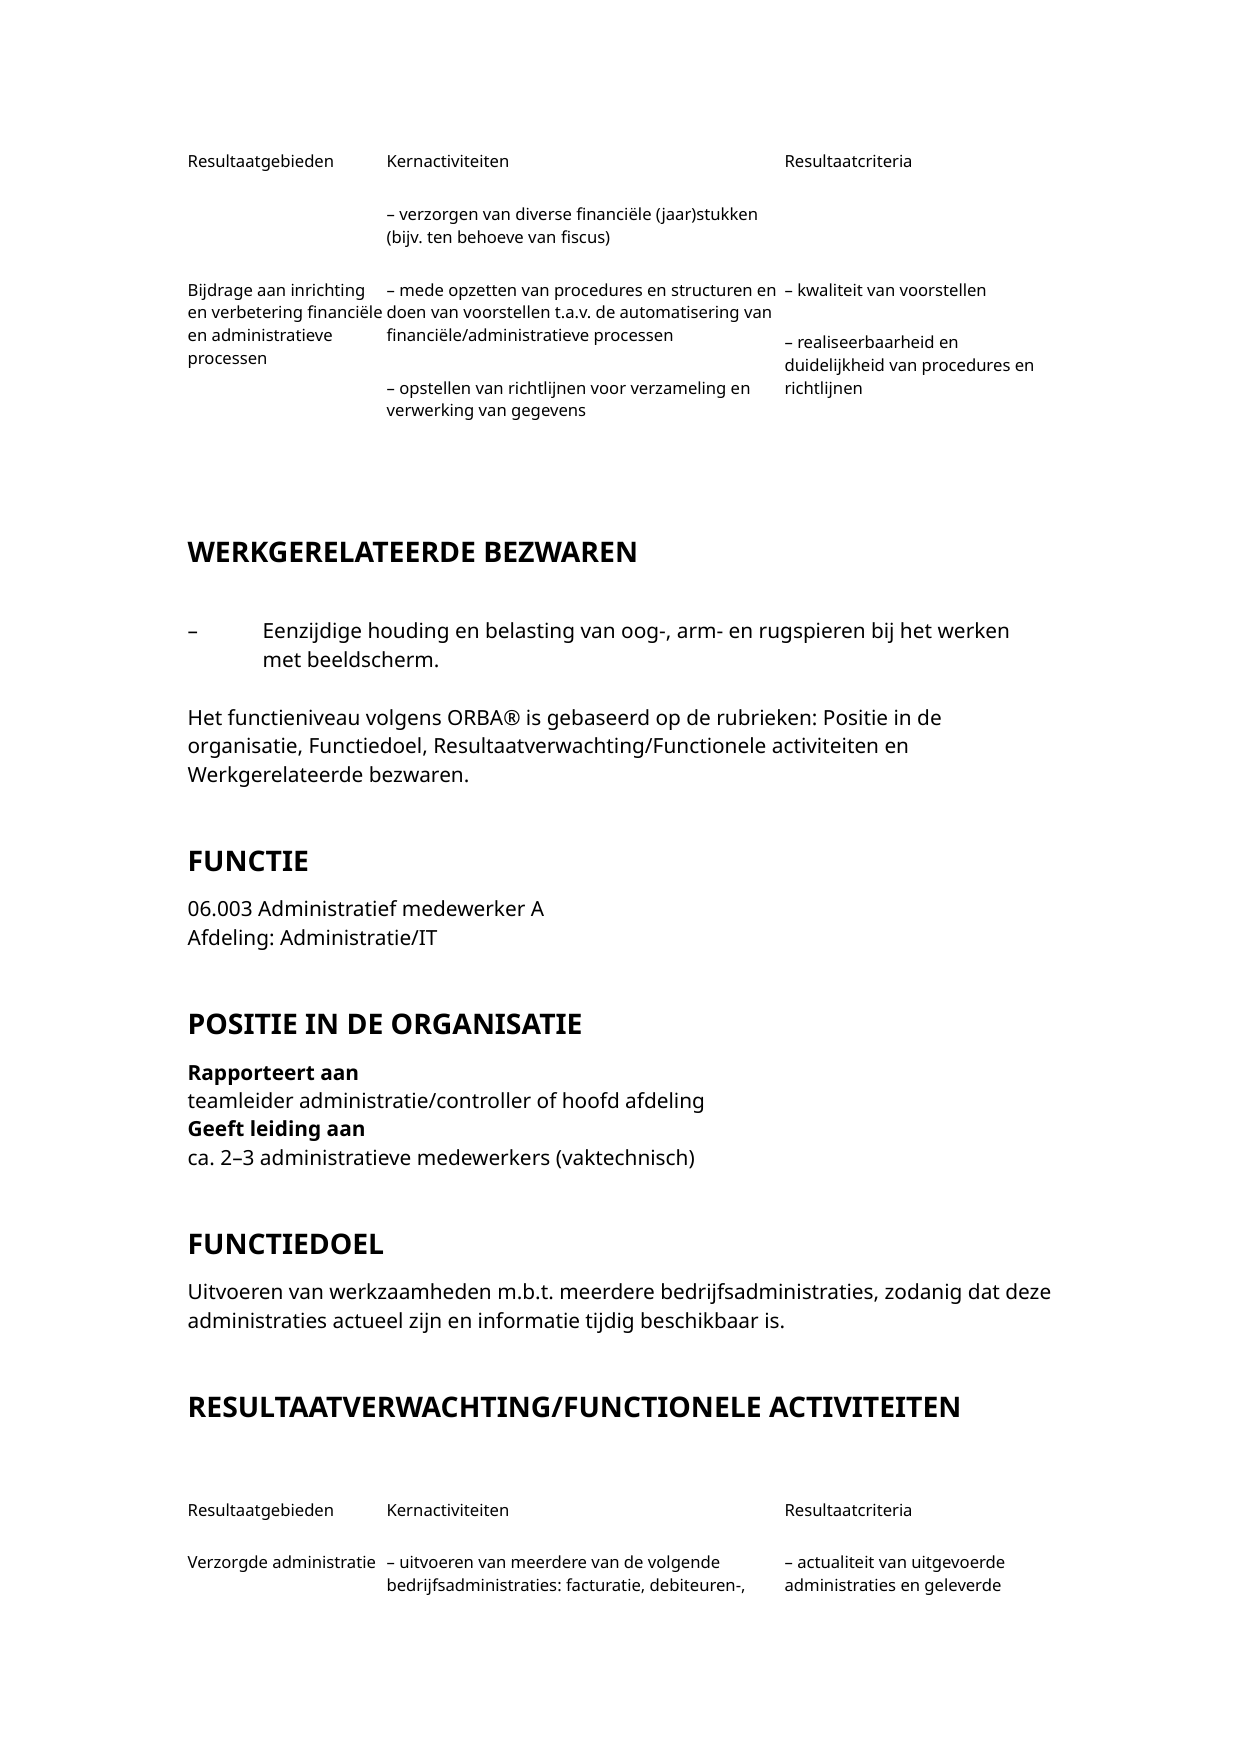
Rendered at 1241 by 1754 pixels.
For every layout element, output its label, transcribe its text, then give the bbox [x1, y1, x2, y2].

table_header Kernactiviteiten [386, 150, 784, 203]
table_cell Bijdrage aan inrichting en verbetering financiële en administratieve processen [188, 278, 386, 452]
text ca. 2–3 administratieve medewerkers (vaktechnisch) [187, 1143, 1053, 1171]
table_cell – verzorgen van diverse financiële (jaar)stukken (bijv. ten behoeve van fiscus) [386, 203, 784, 278]
text Uitvoeren van werkzaamheden m.b.t. meerdere bedrijfsadministraties, zodanig dat deze administraties actueel zijn en informatie tijdig beschikbaar is. [187, 1277, 1053, 1334]
text teamleider administratie/controller of hoofd afdeling [187, 1086, 1053, 1114]
text Het functieniveau volgens ORBA® is gebaseerd op de rubrieken: Positie in de organisatie, Functiedoel, Resultaatverwachting/Functionele activiteiten en Werkgerelateerde bezwaren. [187, 703, 1053, 788]
table_header Resultaatcriteria [784, 1499, 1053, 1551]
subtitle FUNCTIE [187, 841, 1053, 879]
table_cell Verzorgde administratie [188, 1551, 386, 1604]
table_header Kernactiviteiten [386, 1499, 784, 1551]
list Eenzijdige houding en belasting van oog-, arm- en rugspieren bij het werken met beeldscherm. [187, 616, 1053, 673]
table_cell – actualiteit van uitgevoerde administraties en geleverde [784, 1551, 1053, 1604]
table_cell [188, 203, 386, 278]
text Geeft leiding aan [187, 1114, 1053, 1143]
table_cell – mede opzetten van procedures en structuren en doen van voorstellen t.a.v. de automatisering van financiële/administratieve processen – opstellen van richtlijnen voor verzameling en verwerking van gegevens [386, 278, 784, 452]
table_cell [784, 203, 1053, 278]
table_header Resultaatgebieden [188, 150, 386, 203]
text 06.003 Administratief medewerker A [187, 894, 1053, 923]
text Rapporteert aan [187, 1058, 1053, 1086]
subtitle POSITIE IN DE ORGANISATIE [187, 1004, 1053, 1043]
table_cell – uitvoeren van meerdere van de volgende bedrijfsadministraties: facturatie, debiteuren-, [386, 1551, 784, 1604]
subtitle WERKGERELATEERDE BEZWAREN [187, 533, 1053, 571]
table_cell – kwaliteit van voorstellen – realiseerbaarheid en duidelijkheid van procedures en richtlijnen [784, 278, 1053, 452]
subtitle RESULTAATVERWACHTING/FUNCTIONELE ACTIVITEITEN [187, 1387, 1053, 1426]
subtitle FUNCTIEDOEL [187, 1224, 1053, 1262]
table_header Resultaatgebieden [188, 1499, 386, 1551]
table_header Resultaatcriteria [784, 150, 1053, 203]
text Afdeling: Administratie/IT [187, 923, 1053, 951]
